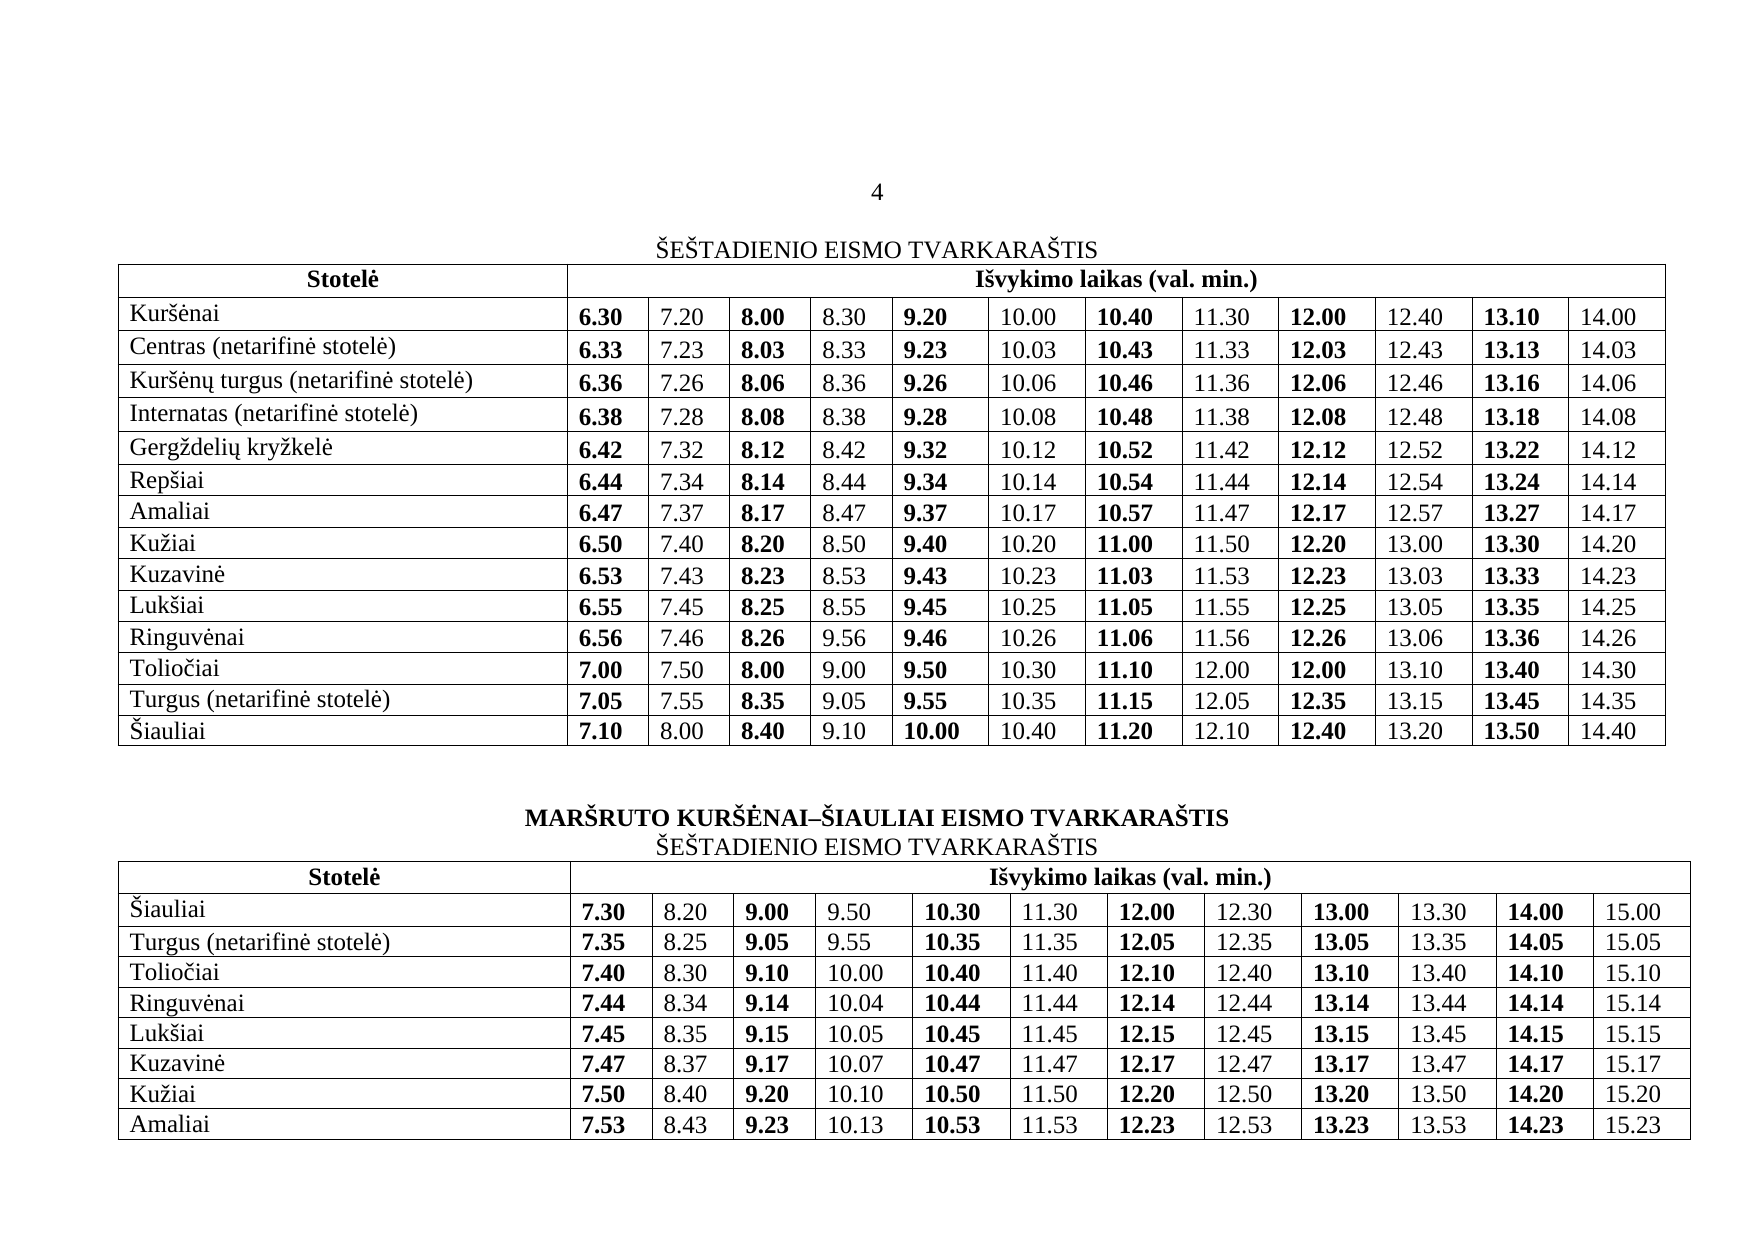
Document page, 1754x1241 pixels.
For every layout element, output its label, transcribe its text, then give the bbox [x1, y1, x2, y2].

table_cell 12.35 [1279, 685, 1375, 715]
table_cell 12.00 [1108, 894, 1204, 926]
table_cell 13.22 [1473, 432, 1568, 464]
table_cell 13.18 [1473, 398, 1568, 431]
table_cell 13.00 [1302, 894, 1398, 926]
table_cell 10.54 [1086, 465, 1182, 495]
table_cell 12.44 [1205, 988, 1301, 1017]
table_cell 10.30 [989, 653, 1085, 683]
table_cell 14.17 [1569, 496, 1665, 527]
table_cell 8.20 [730, 528, 810, 558]
table_cell 6.55 [568, 591, 648, 621]
table_cell 13.50 [1473, 716, 1568, 745]
table_cell 12.03 [1279, 331, 1375, 364]
table_cell 13.16 [1473, 365, 1568, 397]
table_cell 11.10 [1086, 653, 1182, 683]
table_cell 14.03 [1569, 331, 1665, 364]
table_cell 8.40 [653, 1079, 733, 1108]
table_cell 7.37 [649, 496, 729, 527]
table_cell 7.44 [571, 988, 652, 1017]
table_cell Kuzavinė [119, 559, 567, 589]
table_cell 14.14 [1497, 988, 1593, 1017]
table_cell 10.05 [816, 1018, 912, 1047]
table_cell 13.35 [1473, 591, 1568, 621]
table_cell 7.50 [649, 653, 729, 683]
table_cell 6.38 [568, 398, 648, 431]
table_cell 9.28 [893, 398, 988, 431]
table_cell 8.37 [653, 1049, 733, 1078]
table_cell 14.40 [1569, 716, 1665, 745]
table_cell 10.17 [989, 496, 1085, 527]
table_cell 14.23 [1497, 1109, 1593, 1139]
table_cell 11.53 [1011, 1109, 1107, 1139]
table_cell 14.35 [1569, 685, 1665, 715]
table_cell Gergždelių kryžkelė [119, 432, 567, 464]
table_cell 9.23 [893, 331, 988, 364]
table_cell 11.30 [1183, 298, 1278, 330]
table_cell 10.52 [1086, 432, 1182, 464]
table_cell 9.37 [893, 496, 988, 527]
table_cell 11.42 [1183, 432, 1278, 464]
table_cell 12.50 [1205, 1079, 1301, 1108]
table_cell 14.14 [1569, 465, 1665, 495]
table_cell 11.03 [1086, 559, 1182, 589]
table_cell 7.26 [649, 365, 729, 397]
table_cell 7.00 [568, 653, 648, 683]
table_cell 7.40 [571, 957, 652, 987]
table_cell Kuzavinė [119, 1049, 570, 1078]
table_cell 8.35 [730, 685, 810, 715]
table_cell Turgus (netarifinė stotelė) [119, 927, 570, 956]
table_cell 8.03 [730, 331, 810, 364]
table_cell 8.36 [811, 365, 892, 397]
table_cell 7.32 [649, 432, 729, 464]
table_cell 13.20 [1302, 1079, 1398, 1108]
table_cell 13.40 [1473, 653, 1568, 683]
table_cell Internatas (netarifinė stotelė) [119, 398, 567, 431]
table_cell 13.10 [1302, 957, 1398, 987]
table_cell 10.40 [989, 716, 1085, 745]
table_cell 12.23 [1108, 1109, 1204, 1139]
table_cell 7.53 [571, 1109, 652, 1139]
table_cell 12.35 [1205, 927, 1301, 956]
table_cell 13.40 [1399, 957, 1496, 987]
table_cell 13.05 [1376, 591, 1472, 621]
table_cell 11.36 [1183, 365, 1278, 397]
table_cell 9.55 [816, 927, 912, 956]
table_cell 8.55 [811, 591, 892, 621]
table_cell 13.06 [1376, 622, 1472, 652]
table_cell 7.30 [571, 894, 652, 926]
table_cell 12.47 [1205, 1049, 1301, 1078]
table_cell 12.26 [1279, 622, 1375, 652]
table_cell 13.20 [1376, 716, 1472, 745]
table_cell 11.50 [1011, 1079, 1107, 1108]
table_cell 8.00 [730, 653, 810, 683]
table_cell 12.48 [1376, 398, 1472, 431]
table_cell 8.00 [730, 298, 810, 330]
table_cell 10.00 [816, 957, 912, 987]
table_cell 11.00 [1086, 528, 1182, 558]
table_cell 9.32 [893, 432, 988, 464]
table_cell 11.56 [1183, 622, 1278, 652]
table_cell Toliočiai [119, 957, 570, 987]
table_cell 10.47 [913, 1049, 1010, 1078]
table_cell 14.20 [1497, 1079, 1593, 1108]
table_cell 13.45 [1473, 685, 1568, 715]
table_cell 9.17 [734, 1049, 815, 1078]
table_cell 10.45 [913, 1018, 1010, 1047]
table_cell 9.55 [893, 685, 988, 715]
table_cell 12.10 [1108, 957, 1204, 987]
table_cell Kuršėnai [119, 298, 567, 330]
table_cell 9.23 [734, 1109, 815, 1139]
table_header Išvykimo laikas (val. min.) [571, 862, 1690, 893]
table_cell 6.50 [568, 528, 648, 558]
table_cell 14.00 [1497, 894, 1593, 926]
table_cell 7.20 [649, 298, 729, 330]
table_cell 8.44 [811, 465, 892, 495]
table_cell 13.30 [1473, 528, 1568, 558]
table_cell 8.25 [653, 927, 733, 956]
table_cell 6.33 [568, 331, 648, 364]
text ŠEŠTADIENIO EISMO TVARKARAŠTIS [118, 235, 1636, 263]
table_cell 14.17 [1497, 1049, 1593, 1078]
table_cell 12.14 [1108, 988, 1204, 1017]
table_cell 10.04 [816, 988, 912, 1017]
table_cell 12.08 [1279, 398, 1375, 431]
table_cell 10.53 [913, 1109, 1010, 1139]
table_cell 7.43 [649, 559, 729, 589]
table_cell 12.00 [1279, 298, 1375, 330]
table_cell 15.00 [1594, 894, 1690, 926]
table_cell Toliočiai [119, 653, 567, 683]
table_cell 11.33 [1183, 331, 1278, 364]
table_cell 13.05 [1302, 927, 1398, 956]
table_cell 11.44 [1011, 988, 1107, 1017]
table_cell 12.20 [1279, 528, 1375, 558]
table_cell 10.25 [989, 591, 1085, 621]
table_cell 8.50 [811, 528, 892, 558]
table_cell 13.27 [1473, 496, 1568, 527]
table_cell 13.03 [1376, 559, 1472, 589]
table_cell 9.05 [811, 685, 892, 715]
table_cell 12.15 [1108, 1018, 1204, 1047]
table_cell 10.35 [989, 685, 1085, 715]
table_cell 9.20 [893, 298, 988, 330]
table_cell 7.55 [649, 685, 729, 715]
table_cell 6.47 [568, 496, 648, 527]
table_cell 13.35 [1399, 927, 1496, 956]
table_cell 10.07 [816, 1049, 912, 1078]
table_cell 6.56 [568, 622, 648, 652]
table_cell 6.53 [568, 559, 648, 589]
table_cell 15.14 [1594, 988, 1690, 1017]
table_cell 8.14 [730, 465, 810, 495]
table_cell 11.35 [1011, 927, 1107, 956]
table_cell 12.46 [1376, 365, 1472, 397]
table_cell 8.34 [653, 988, 733, 1017]
table_cell 13.15 [1376, 685, 1472, 715]
table_cell 10.40 [1086, 298, 1182, 330]
table_cell 8.30 [653, 957, 733, 987]
table_cell 9.10 [811, 716, 892, 745]
table_cell 12.53 [1205, 1109, 1301, 1139]
table_cell 7.28 [649, 398, 729, 431]
table_cell 12.05 [1183, 685, 1278, 715]
table_cell Šiauliai [119, 894, 570, 926]
table_cell 12.40 [1205, 957, 1301, 987]
table_cell 11.55 [1183, 591, 1278, 621]
table_cell 8.38 [811, 398, 892, 431]
table_cell 9.26 [893, 365, 988, 397]
table_cell 13.30 [1399, 894, 1496, 926]
table_cell 13.10 [1376, 653, 1472, 683]
table_cell 12.14 [1279, 465, 1375, 495]
table_cell 12.25 [1279, 591, 1375, 621]
table_cell 7.05 [568, 685, 648, 715]
table_cell 8.06 [730, 365, 810, 397]
table_cell 9.00 [811, 653, 892, 683]
table_cell 8.26 [730, 622, 810, 652]
table_cell 7.46 [649, 622, 729, 652]
table_cell 12.00 [1279, 653, 1375, 683]
table_cell 8.53 [811, 559, 892, 589]
table_cell 12.52 [1376, 432, 1472, 464]
text MARŠRUTO KURŠĖNAI–ŠIAULIAI EISMO TVARKARAŠTIS [118, 803, 1636, 832]
table_cell 11.30 [1011, 894, 1107, 926]
table_cell 11.20 [1086, 716, 1182, 745]
table_cell 9.45 [893, 591, 988, 621]
table_cell 14.20 [1569, 528, 1665, 558]
table_cell Ringuvėnai [119, 988, 570, 1017]
table_cell 7.47 [571, 1049, 652, 1078]
table_cell 11.40 [1011, 957, 1107, 987]
table_cell 10.48 [1086, 398, 1182, 431]
table_cell 8.40 [730, 716, 810, 745]
table_cell 12.23 [1279, 559, 1375, 589]
table_cell 10.43 [1086, 331, 1182, 364]
table_cell 9.20 [734, 1079, 815, 1108]
table_cell 13.00 [1376, 528, 1472, 558]
table_cell 10.40 [913, 957, 1010, 987]
table_cell 10.12 [989, 432, 1085, 464]
table_cell 8.23 [730, 559, 810, 589]
table_cell 15.20 [1594, 1079, 1690, 1108]
table_cell 10.30 [913, 894, 1010, 926]
table_cell 9.05 [734, 927, 815, 956]
table_cell 15.10 [1594, 957, 1690, 987]
table_cell 10.23 [989, 559, 1085, 589]
table_cell 13.44 [1399, 988, 1496, 1017]
table_cell 8.08 [730, 398, 810, 431]
table_cell 13.50 [1399, 1079, 1496, 1108]
table_cell 12.12 [1279, 432, 1375, 464]
table_cell 6.42 [568, 432, 648, 464]
table_cell 10.26 [989, 622, 1085, 652]
table_cell 9.56 [811, 622, 892, 652]
table_cell 10.20 [989, 528, 1085, 558]
table_cell 7.45 [571, 1018, 652, 1047]
table_cell 10.00 [893, 716, 988, 745]
table_cell 14.15 [1497, 1018, 1593, 1047]
table_cell 9.14 [734, 988, 815, 1017]
table_cell 10.50 [913, 1079, 1010, 1108]
table_cell 14.12 [1569, 432, 1665, 464]
table_header Stotelė [119, 862, 570, 893]
table_cell 12.43 [1376, 331, 1472, 364]
table_cell Turgus (netarifinė stotelė) [119, 685, 567, 715]
table_cell 11.44 [1183, 465, 1278, 495]
table_cell 14.06 [1569, 365, 1665, 397]
table_cell 13.13 [1473, 331, 1568, 364]
table_cell 11.38 [1183, 398, 1278, 431]
table_cell 10.00 [989, 298, 1085, 330]
table_cell 11.45 [1011, 1018, 1107, 1047]
table_cell 10.46 [1086, 365, 1182, 397]
table_cell 15.23 [1594, 1109, 1690, 1139]
table_cell 10.35 [913, 927, 1010, 956]
table_cell 10.44 [913, 988, 1010, 1017]
table_cell 14.23 [1569, 559, 1665, 589]
table_cell 14.26 [1569, 622, 1665, 652]
table_cell 11.50 [1183, 528, 1278, 558]
table_cell Kužiai [119, 1079, 570, 1108]
table_cell 13.23 [1302, 1109, 1398, 1139]
table_cell 11.05 [1086, 591, 1182, 621]
table_cell 10.14 [989, 465, 1085, 495]
table_cell 13.45 [1399, 1018, 1496, 1047]
table_cell 9.50 [816, 894, 912, 926]
text ŠEŠTADIENIO EISMO TVARKARAŠTIS [118, 832, 1636, 861]
table_cell 8.43 [653, 1109, 733, 1139]
table_cell Kužiai [119, 528, 567, 558]
table_cell 6.36 [568, 365, 648, 397]
table_cell 11.15 [1086, 685, 1182, 715]
table_cell 8.35 [653, 1018, 733, 1047]
table_cell Lukšiai [119, 591, 567, 621]
table_cell 14.05 [1497, 927, 1593, 956]
table_cell 13.14 [1302, 988, 1398, 1017]
table_cell Repšiai [119, 465, 567, 495]
table_cell 13.53 [1399, 1109, 1496, 1139]
table_cell Šiauliai [119, 716, 567, 745]
table_cell Amaliai [119, 1109, 570, 1139]
table_cell 7.34 [649, 465, 729, 495]
table_cell 9.34 [893, 465, 988, 495]
table_cell 12.05 [1108, 927, 1204, 956]
table_cell Amaliai [119, 496, 567, 527]
table_cell 9.43 [893, 559, 988, 589]
table_cell Kuršėnų turgus (netarifinė stotelė) [119, 365, 567, 397]
table_cell 12.17 [1279, 496, 1375, 527]
table_cell 12.10 [1183, 716, 1278, 745]
table_cell 12.45 [1205, 1018, 1301, 1047]
table_cell 12.54 [1376, 465, 1472, 495]
table_cell 13.47 [1399, 1049, 1496, 1078]
table_cell 11.53 [1183, 559, 1278, 589]
table_cell 12.40 [1376, 298, 1472, 330]
table_cell 8.17 [730, 496, 810, 527]
table_cell 8.42 [811, 432, 892, 464]
table_cell 10.03 [989, 331, 1085, 364]
table_cell 9.15 [734, 1018, 815, 1047]
table_cell 7.10 [568, 716, 648, 745]
table_cell 13.36 [1473, 622, 1568, 652]
table_cell 7.23 [649, 331, 729, 364]
table_cell 12.00 [1183, 653, 1278, 683]
table_cell 6.44 [568, 465, 648, 495]
table_cell 12.20 [1108, 1079, 1204, 1108]
table_cell 8.12 [730, 432, 810, 464]
table_cell 8.00 [649, 716, 729, 745]
table_cell 8.33 [811, 331, 892, 364]
table_cell 9.40 [893, 528, 988, 558]
table_cell Ringuvėnai [119, 622, 567, 652]
table_cell 10.08 [989, 398, 1085, 431]
table_cell 15.05 [1594, 927, 1690, 956]
table_cell 12.06 [1279, 365, 1375, 397]
table_cell 8.20 [653, 894, 733, 926]
table_cell 13.17 [1302, 1049, 1398, 1078]
table_cell 10.57 [1086, 496, 1182, 527]
table_cell 13.15 [1302, 1018, 1398, 1047]
table_cell 7.45 [649, 591, 729, 621]
table_cell 14.30 [1569, 653, 1665, 683]
table_cell 13.10 [1473, 298, 1568, 330]
table_header Išvykimo laikas (val. min.) [568, 265, 1665, 297]
table_cell 10.10 [816, 1079, 912, 1108]
table_cell 10.13 [816, 1109, 912, 1139]
table_cell 14.25 [1569, 591, 1665, 621]
table_cell Centras (netarifinė stotelė) [119, 331, 567, 364]
table_cell 15.17 [1594, 1049, 1690, 1078]
table_cell 11.47 [1183, 496, 1278, 527]
table_cell 11.06 [1086, 622, 1182, 652]
table_cell 12.17 [1108, 1049, 1204, 1078]
table_cell 11.47 [1011, 1049, 1107, 1078]
table_cell 13.33 [1473, 559, 1568, 589]
table_cell 14.10 [1497, 957, 1593, 987]
table_cell 7.50 [571, 1079, 652, 1108]
table_cell 12.40 [1279, 716, 1375, 745]
table_cell 8.30 [811, 298, 892, 330]
table_cell 12.57 [1376, 496, 1472, 527]
table_cell 10.06 [989, 365, 1085, 397]
table_cell 6.30 [568, 298, 648, 330]
table_cell Lukšiai [119, 1018, 570, 1047]
table_cell 8.25 [730, 591, 810, 621]
table_cell 14.08 [1569, 398, 1665, 431]
table_cell 12.30 [1205, 894, 1301, 926]
table_cell 7.35 [571, 927, 652, 956]
table_cell 9.00 [734, 894, 815, 926]
table_cell 9.50 [893, 653, 988, 683]
table_cell 9.10 [734, 957, 815, 987]
table_cell 7.40 [649, 528, 729, 558]
table_cell 8.47 [811, 496, 892, 527]
table_cell 15.15 [1594, 1018, 1690, 1047]
table_cell 9.46 [893, 622, 988, 652]
table_header Stotelė [119, 265, 567, 297]
table_cell 14.00 [1569, 298, 1665, 330]
table_cell 13.24 [1473, 465, 1568, 495]
